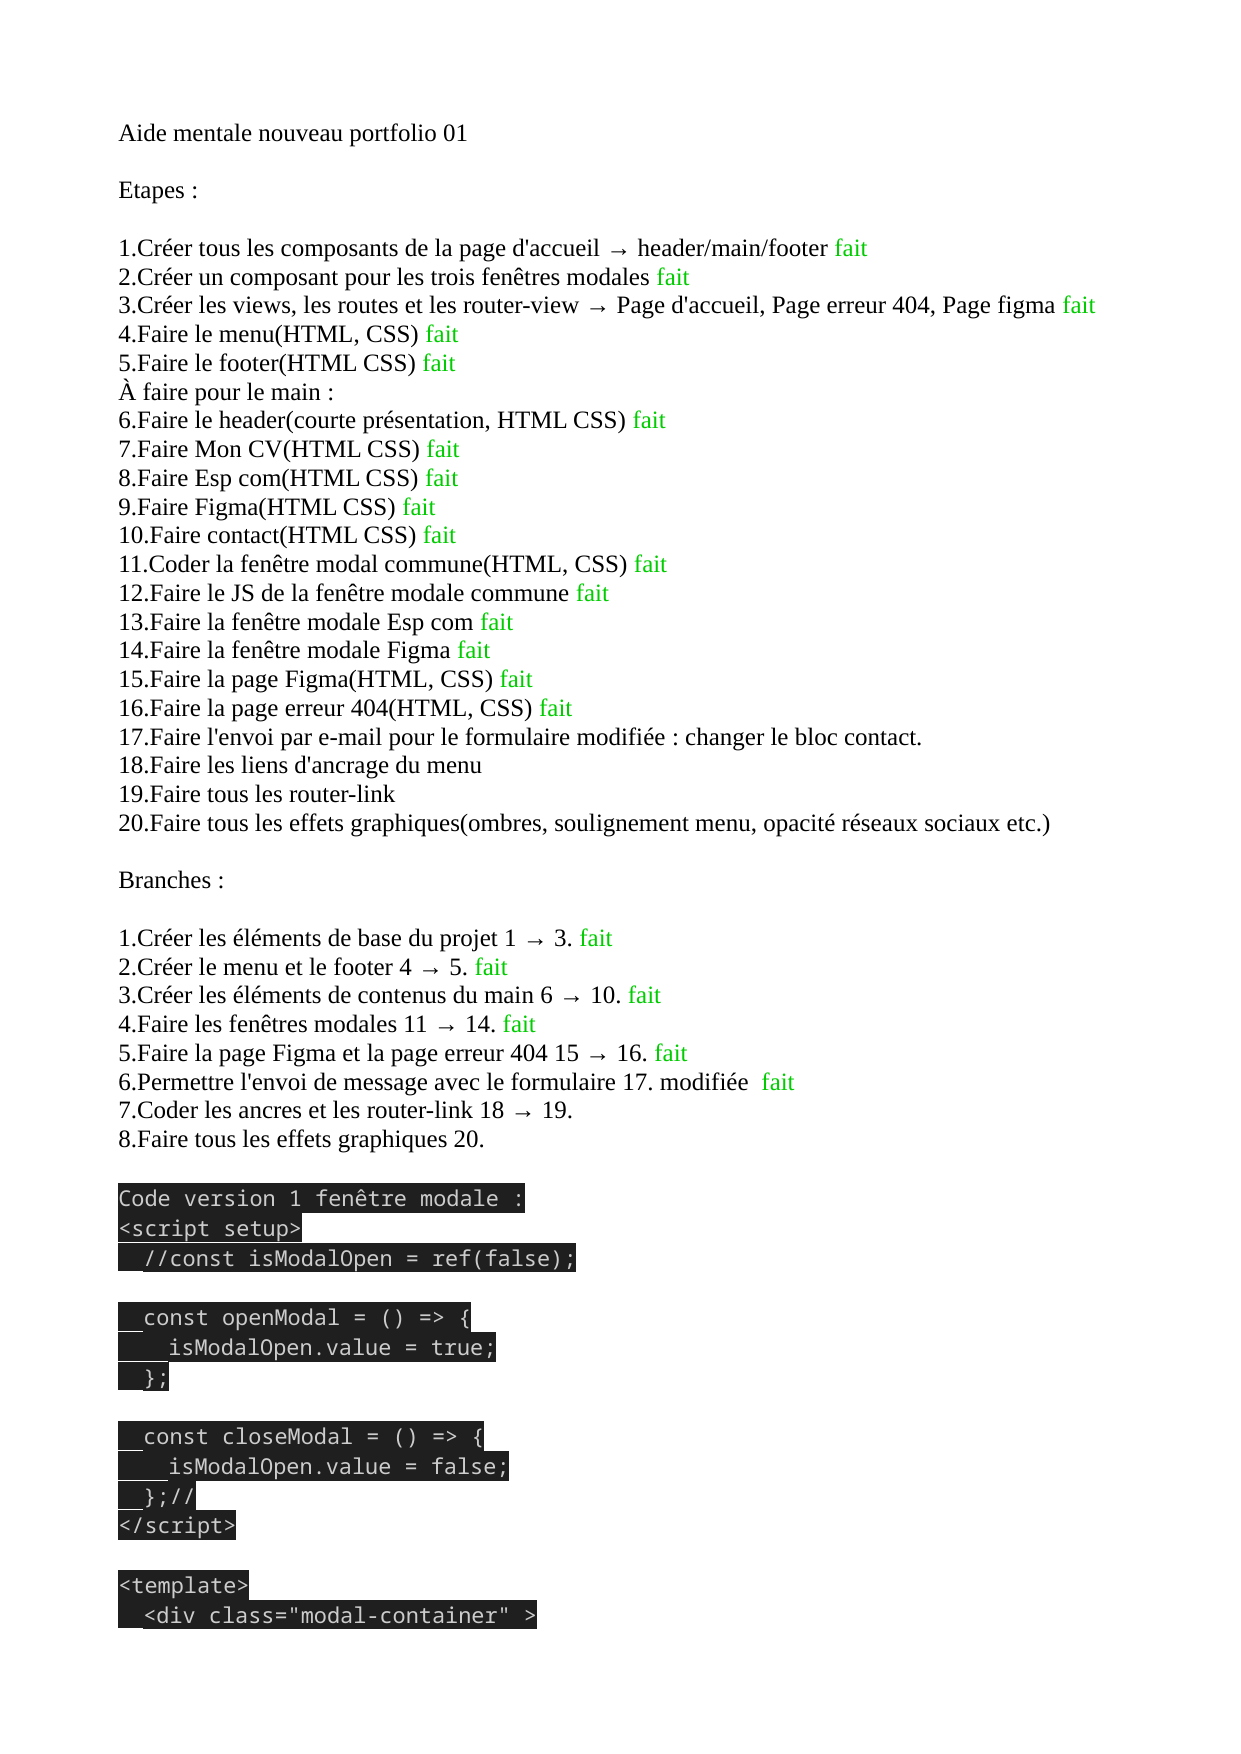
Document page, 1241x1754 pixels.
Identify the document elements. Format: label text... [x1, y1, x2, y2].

text 3.Créer les views, les routes et les router-view → Page d'accueil, Page erreur 404, Page figma fait [118, 291, 1122, 319]
text 20.Faire tous les effets graphiques(ombres, soulignement menu, opacité réseaux sociaux etc.) [118, 808, 1122, 837]
text Aide mentale nouveau portfolio 01 [118, 118, 1122, 147]
text 5.Faire la page Figma et la page erreur 404 15 → 16. fait [118, 1038, 1122, 1067]
text 2.Créer un composant pour les trois fenêtres modales fait [118, 262, 1122, 291]
text 3.Créer les éléments de contenus du main 6 → 10. fait [118, 981, 1122, 1009]
text 4.Faire les fenêtres modales 11 → 14. fait [118, 1009, 1122, 1038]
text 6.Faire le header(courte présentation, HTML CSS) fait [118, 406, 1122, 434]
text 8.Faire Esp com(HTML CSS) fait [118, 463, 1122, 492]
text const openModal = () => { [118, 1302, 1122, 1332]
text <script setup> [118, 1213, 1122, 1242]
text }; [118, 1362, 1122, 1391]
text 19.Faire tous les router-link [118, 779, 1122, 808]
text 9.Faire Figma(HTML CSS) fait [118, 492, 1122, 521]
text Branches : [118, 866, 1122, 894]
text 8.Faire tous les effets graphiques 20. [118, 1124, 1122, 1153]
text isModalOpen.value = true; [118, 1332, 1122, 1362]
text isModalOpen.value = false; [118, 1451, 1122, 1481]
text 1.Créer tous les composants de la page d'accueil → header/main/footer fait [118, 233, 1122, 262]
text Etapes : [118, 176, 1122, 204]
text 17.Faire l'envoi par e-mail pour le formulaire modifiée : changer le bloc contact. [118, 722, 1122, 751]
text À faire pour le main : [118, 377, 1122, 406]
text 18.Faire les liens d'ancrage du menu [118, 751, 1122, 779]
text 1.Créer les éléments de base du projet 1 → 3. fait [118, 923, 1122, 952]
text 6.Permettre l'envoi de message avec le formulaire 17. modifiée fait [118, 1067, 1122, 1096]
text 4.Faire le menu(HTML, CSS) fait [118, 319, 1122, 348]
text <div class="modal-container" > [118, 1600, 1122, 1629]
text 16.Faire la page erreur 404(HTML, CSS) fait [118, 693, 1122, 722]
text 5.Faire le footer(HTML CSS) fait [118, 348, 1122, 377]
text 7.Faire Mon CV(HTML CSS) fait [118, 434, 1122, 463]
text 13.Faire la fenêtre modale Esp com fait [118, 607, 1122, 636]
text <template> [118, 1570, 1122, 1600]
text Code version 1 fenêtre modale : [118, 1183, 1122, 1213]
text </script> [118, 1510, 1122, 1540]
text 7.Coder les ancres et les router-link 18 → 19. [118, 1096, 1122, 1124]
text //const isModalOpen = ref(false); [118, 1242, 1122, 1272]
text };// [118, 1481, 1122, 1510]
text 12.Faire le JS de la fenêtre modale commune fait [118, 578, 1122, 607]
text 14.Faire la fenêtre modale Figma fait [118, 636, 1122, 664]
text 11.Coder la fenêtre modal commune(HTML, CSS) fait [118, 549, 1122, 578]
text 15.Faire la page Figma(HTML, CSS) fait [118, 664, 1122, 693]
text 2.Créer le menu et le footer 4 → 5. fait [118, 952, 1122, 981]
text const closeModal = () => { [118, 1421, 1122, 1451]
text 10.Faire contact(HTML CSS) fait [118, 521, 1122, 549]
